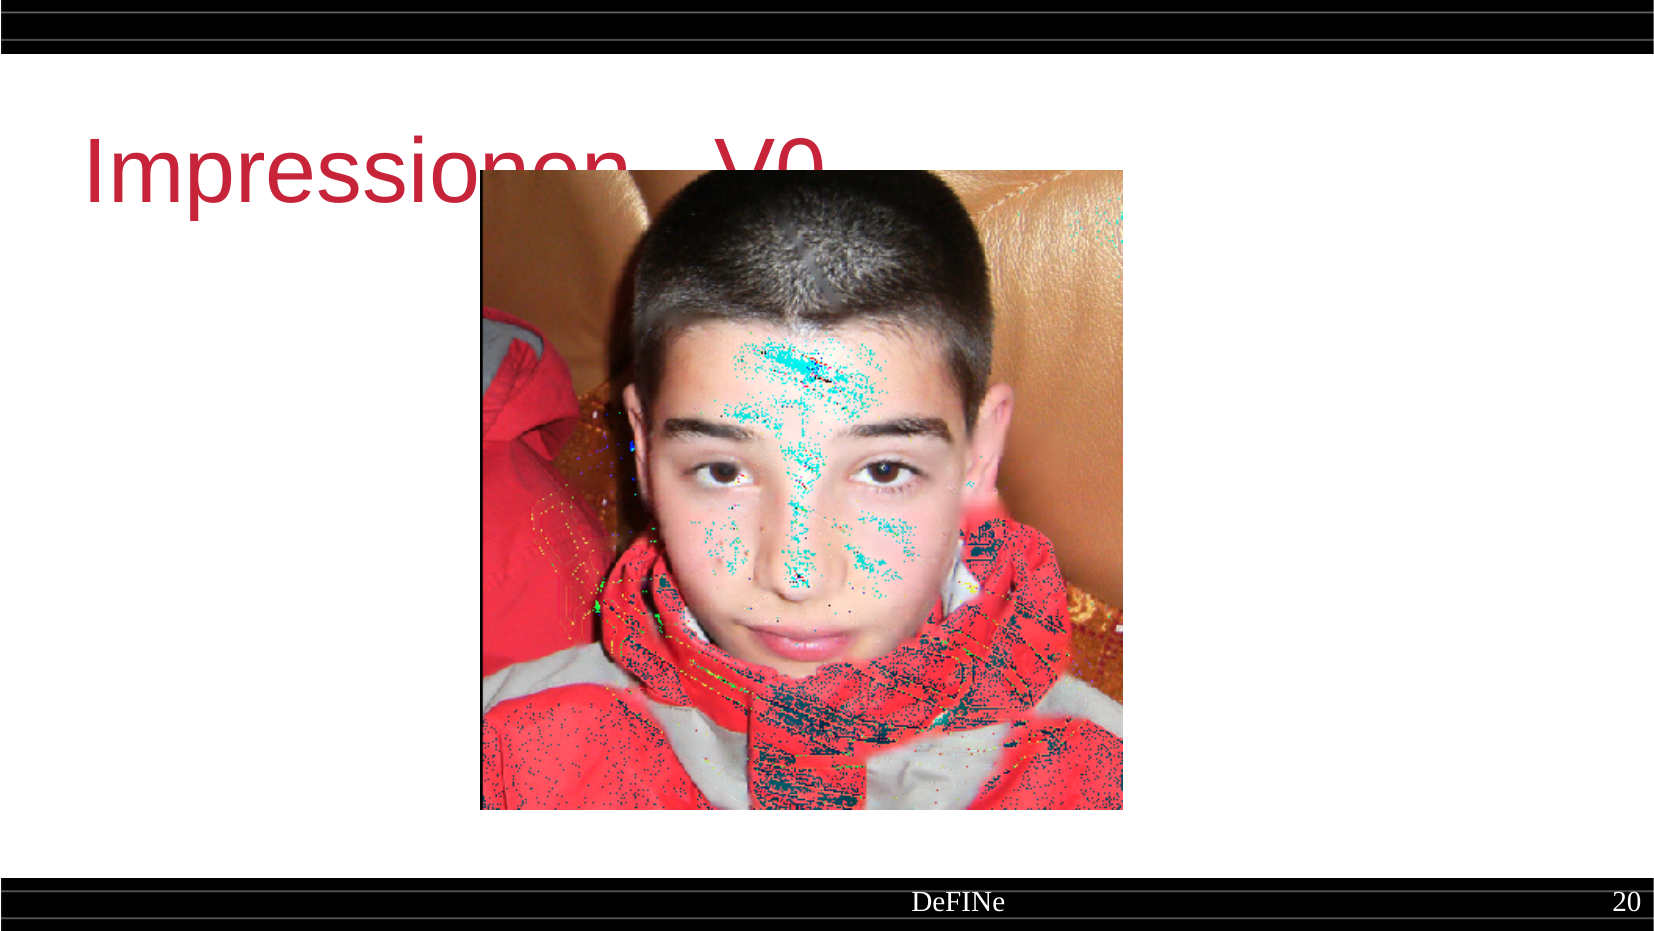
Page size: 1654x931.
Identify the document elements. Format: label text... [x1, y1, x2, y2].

title Impressionen - V0 [82, 92, 1571, 249]
picture [1, 878, 1654, 931]
picture [1, 0, 1654, 54]
picture [480, 170, 1123, 811]
